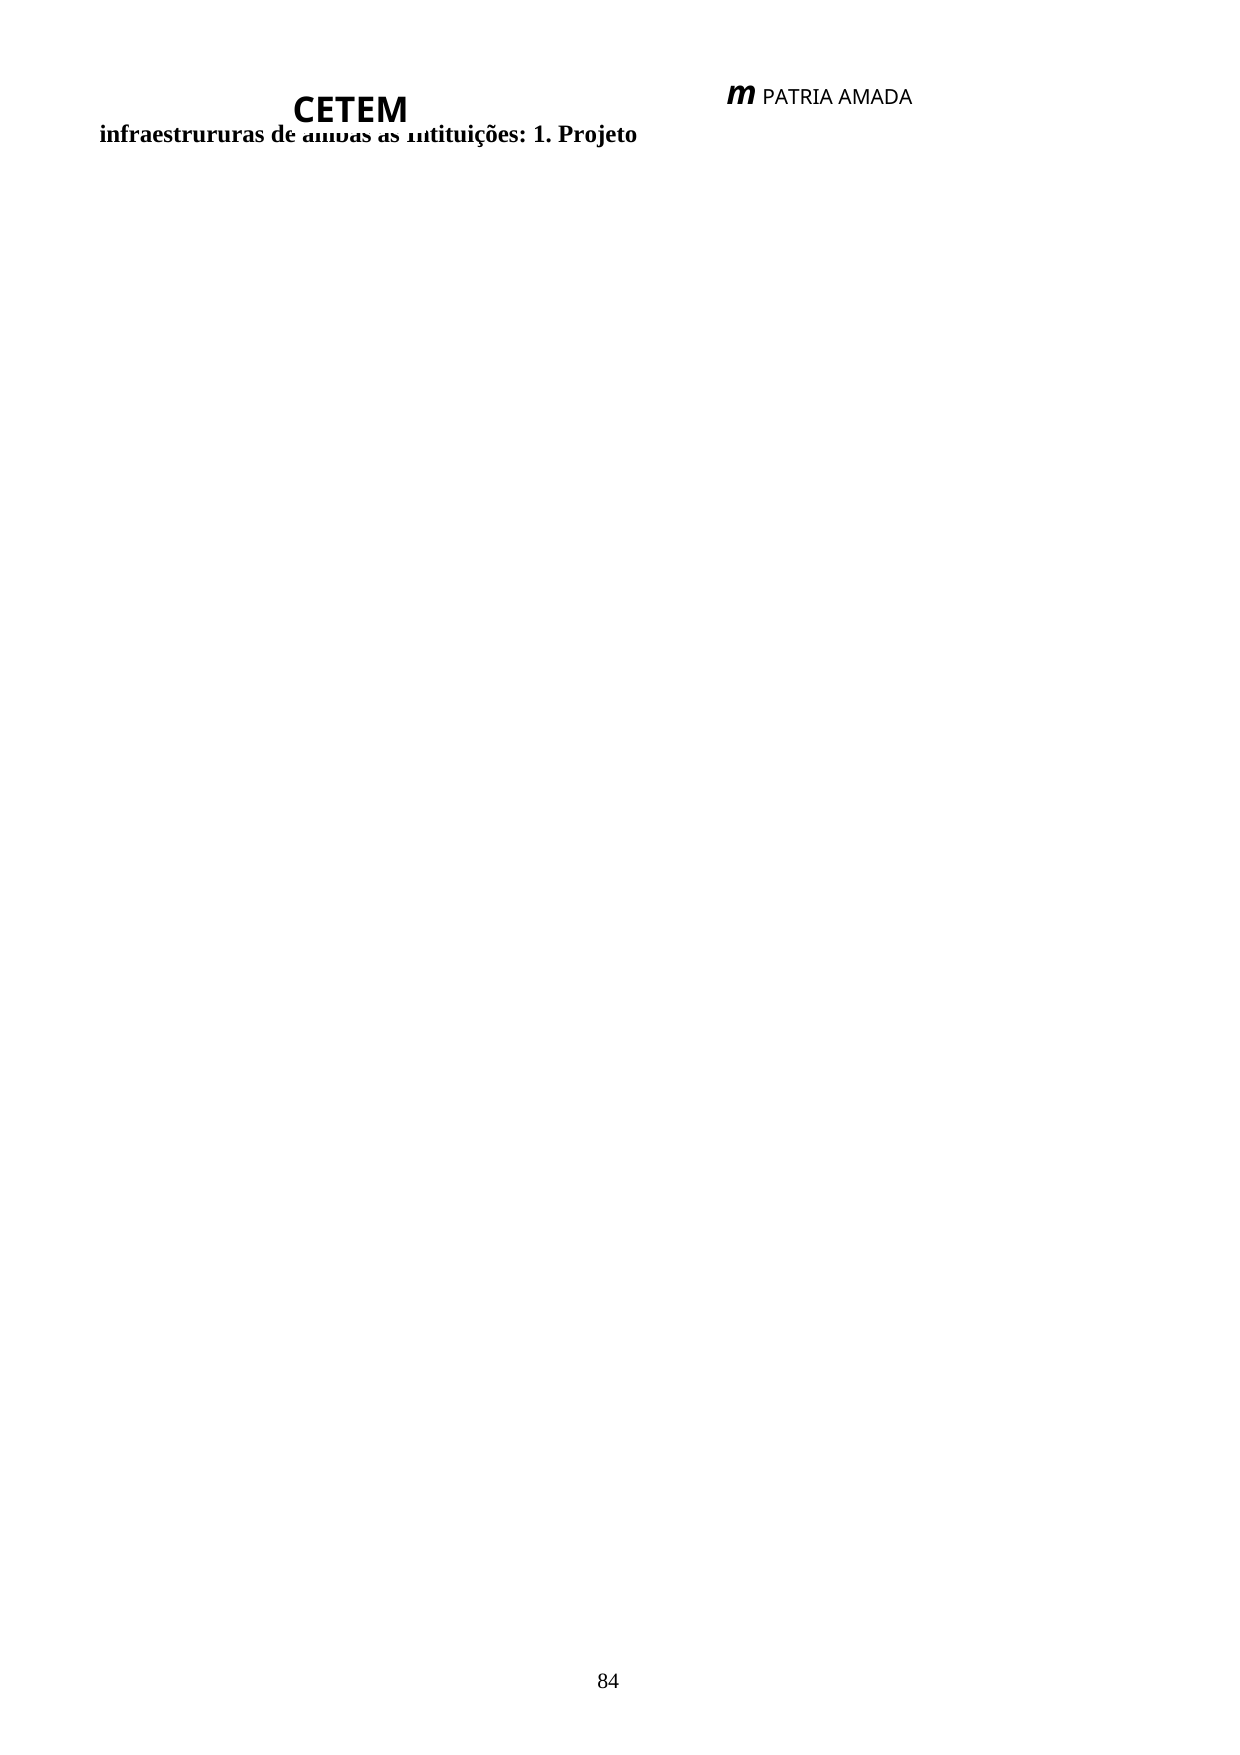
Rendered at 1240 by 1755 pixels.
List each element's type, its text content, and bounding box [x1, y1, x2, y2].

list infraestrururas de ambas as Intituições: 1. Projeto [64, 116, 1178, 149]
